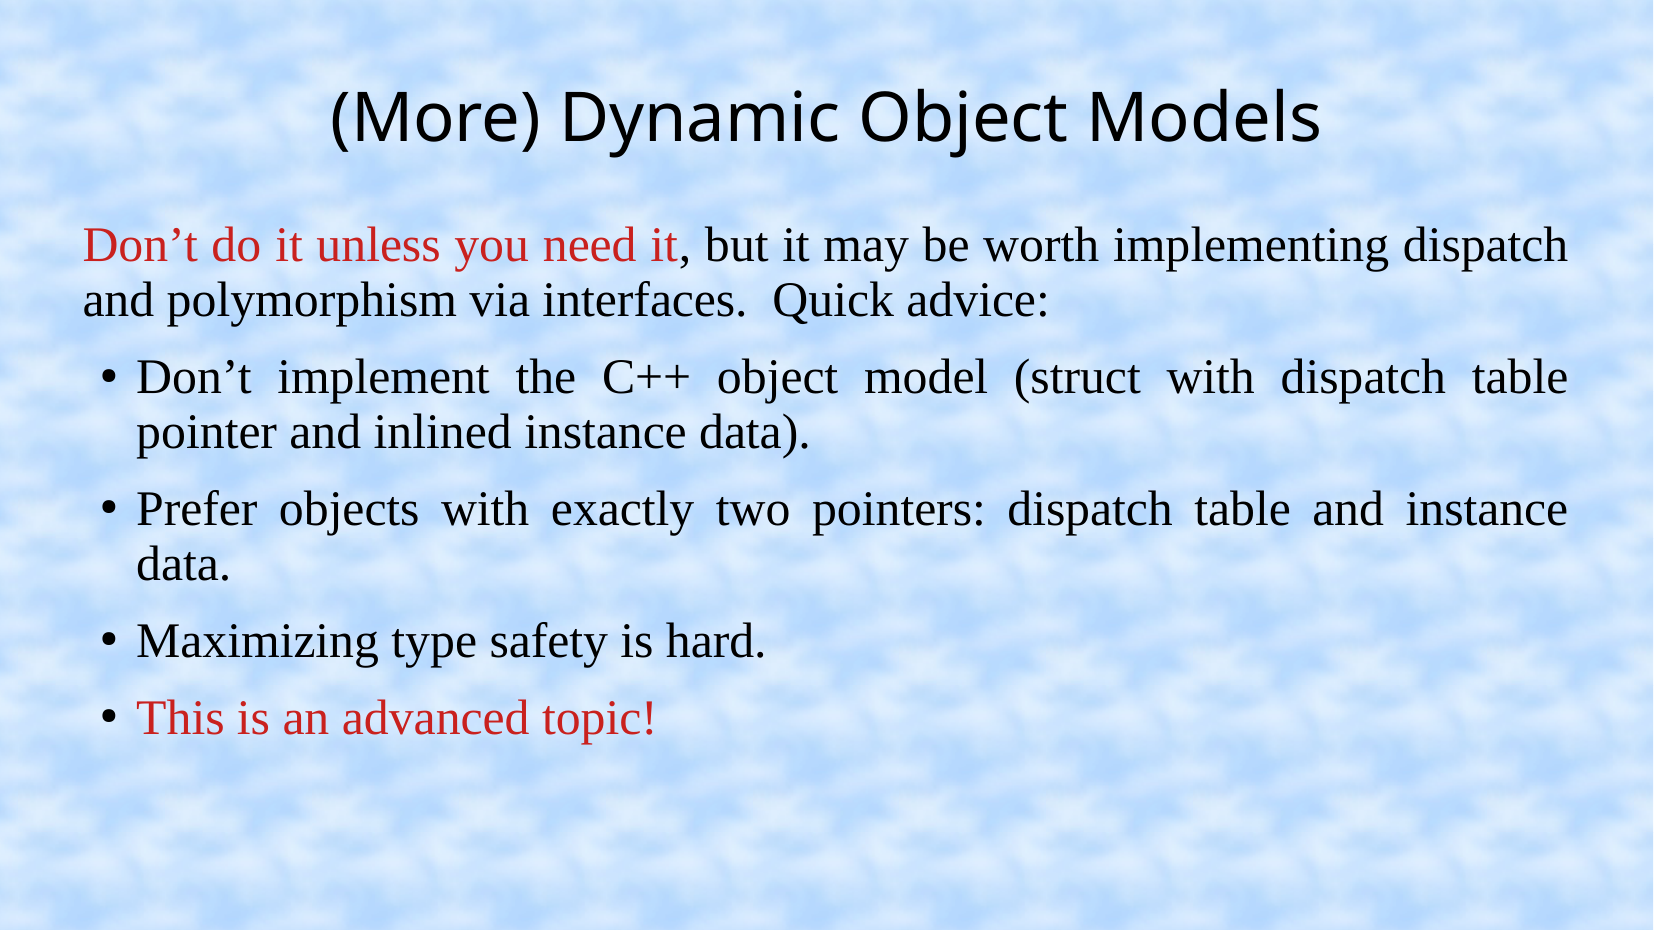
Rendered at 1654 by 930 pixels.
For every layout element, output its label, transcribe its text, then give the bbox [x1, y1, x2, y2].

picture [0, 0, 1654, 930]
list Don’t do it unless you need it, but it may be worth implementing dispatch and polymorphism via interfaces. Quick advice: Don’t implement the C++ object model (struct with dispatch table pointer and inlined instance data). Prefer objects with exactly two pointers: dispatch table and instance data. Maximizing type safety is hard. This is an advanced topic! [82, 217, 1571, 841]
title (More) Dynamic Object Models [82, 36, 1571, 193]
